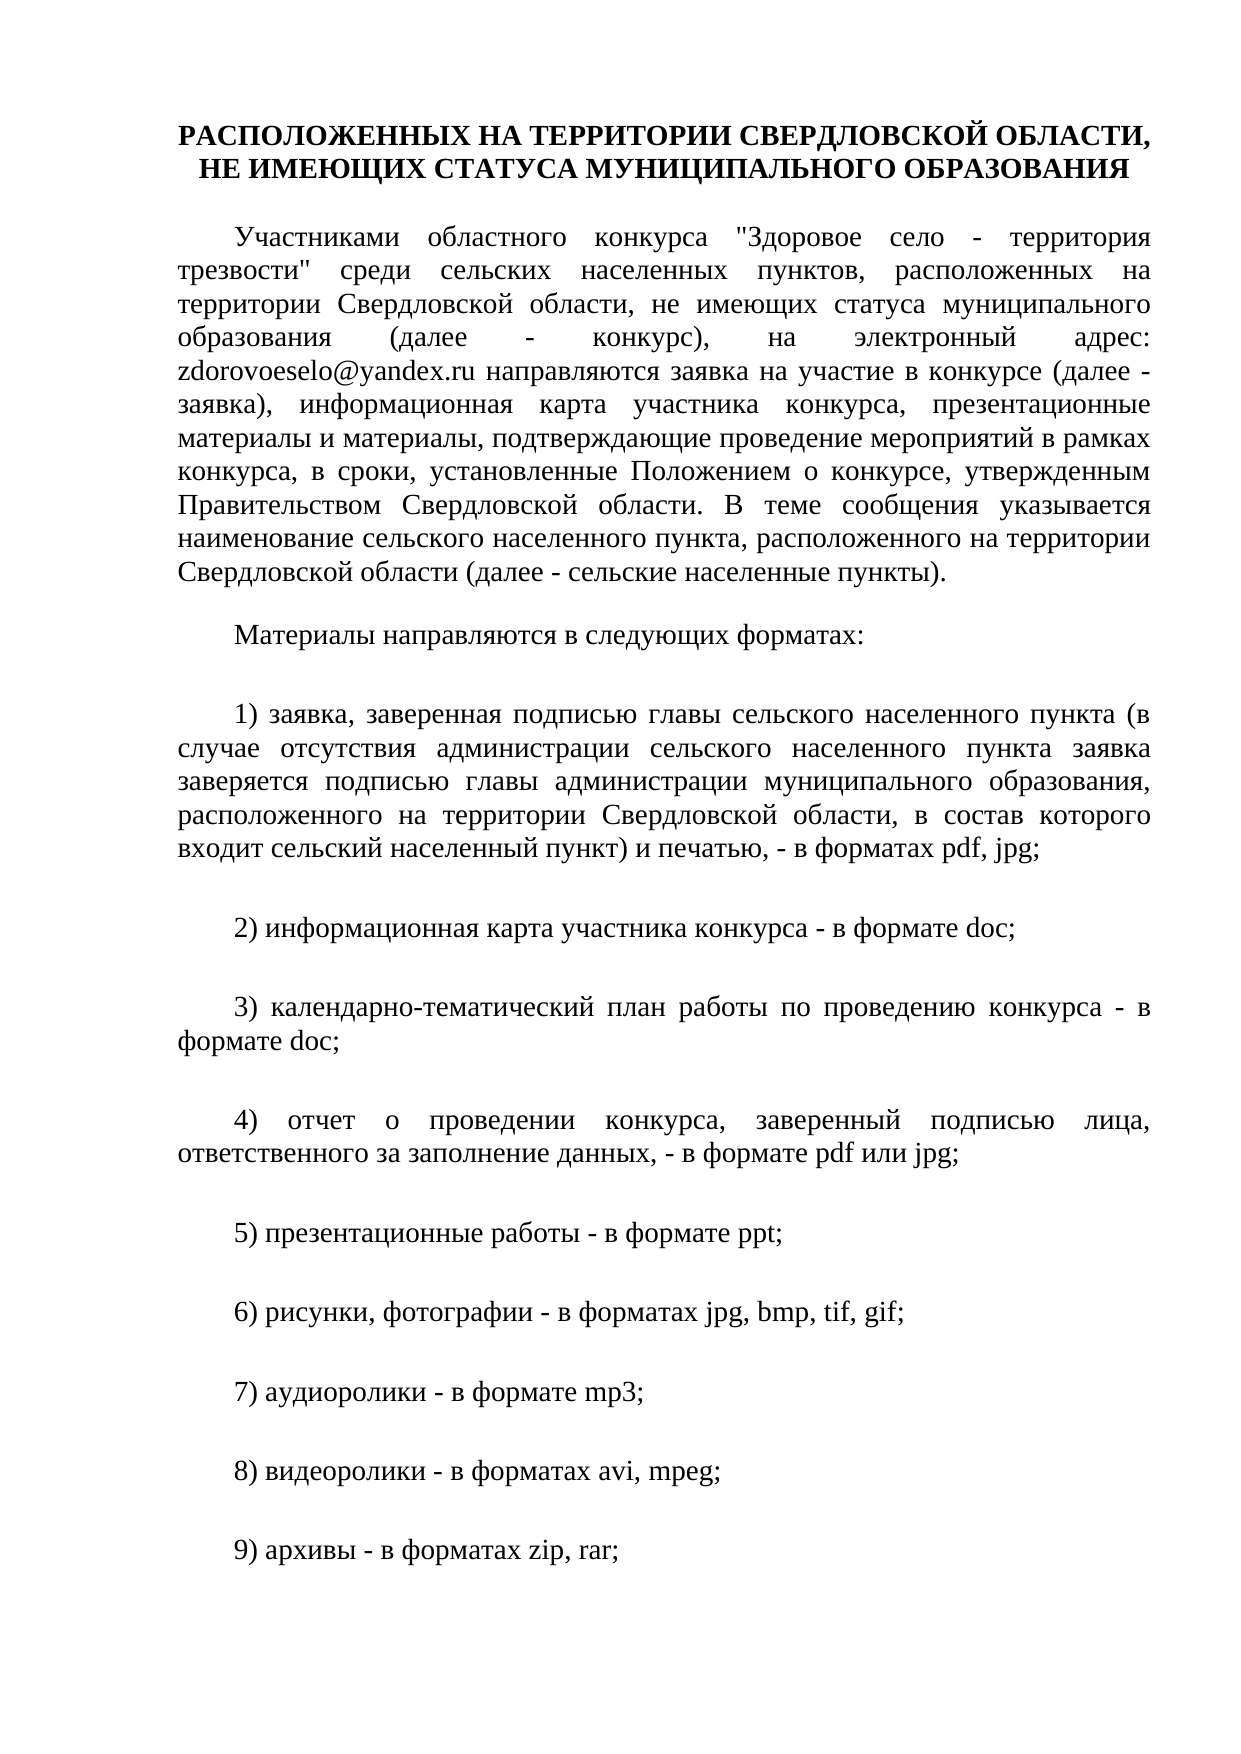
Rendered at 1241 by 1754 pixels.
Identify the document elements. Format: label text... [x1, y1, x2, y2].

text 4) отчет о проведении конкурса, заверенный подписью лица, ответственного за заполнение данных, - в формате pdf или jpg; [177, 1102, 1152, 1169]
text 9) архивы - в форматах zip, rar; [177, 1532, 1152, 1566]
text 3) календарно-тематический план работы по проведению конкурса - в формате doc; [177, 989, 1152, 1056]
text 6) рисунки, фотографии - в форматах jpg, bmp, tif, gif; [177, 1294, 1152, 1328]
text 7) аудиоролики - в формате mp3; [177, 1374, 1152, 1407]
text Материалы направляются в следующих форматах: [177, 617, 1152, 650]
text 5) презентационные работы - в формате ppt; [177, 1215, 1152, 1248]
text Участниками областного конкурса "Здоровое село - территория трезвости" среди сельских населенных пунктов, расположенных на территории Свердловской области, не имеющих статуса муниципального образования (далее - конкурс), на электронный адрес: zdorovoeselo@yandex.ru направляются заявка на участие в конкурсе (далее - заявка), информационная карта участника конкурса, презентационные материалы и материалы, подтверждающие проведение мероприятий в рамках конкурса, в сроки, установленные Положением о конкурсе, утвержденным Правительством Свердловской области. В теме сообщения указывается наименование сельского населенного пункта, расположенного на территории Свердловской области (далее - сельские населенные пункты). [177, 219, 1152, 588]
text 8) видеоролики - в форматах avi, mpeg; [177, 1453, 1152, 1487]
title НЕ ИМЕЮЩИХ СТАТУСА МУНИЦИПАЛЬНОГО ОБРАЗОВАНИЯ [177, 152, 1152, 185]
title РАСПОЛОЖЕННЫХ НА ТЕРРИТОРИИ СВЕРДЛОВСКОЙ ОБЛАСТИ, [177, 118, 1152, 152]
text 1) заявка, заверенная подписью главы сельского населенного пункта (в случае отсутствия администрации сельского населенного пункта заявка заверяется подписью главы администрации муниципального образования, расположенного на территории Свердловской области, в состав которого входит сельский населенный пункт) и печатью, - в форматах pdf, jpg; [177, 696, 1152, 864]
text 2) информационная карта участника конкурса - в формате doc; [177, 910, 1152, 943]
